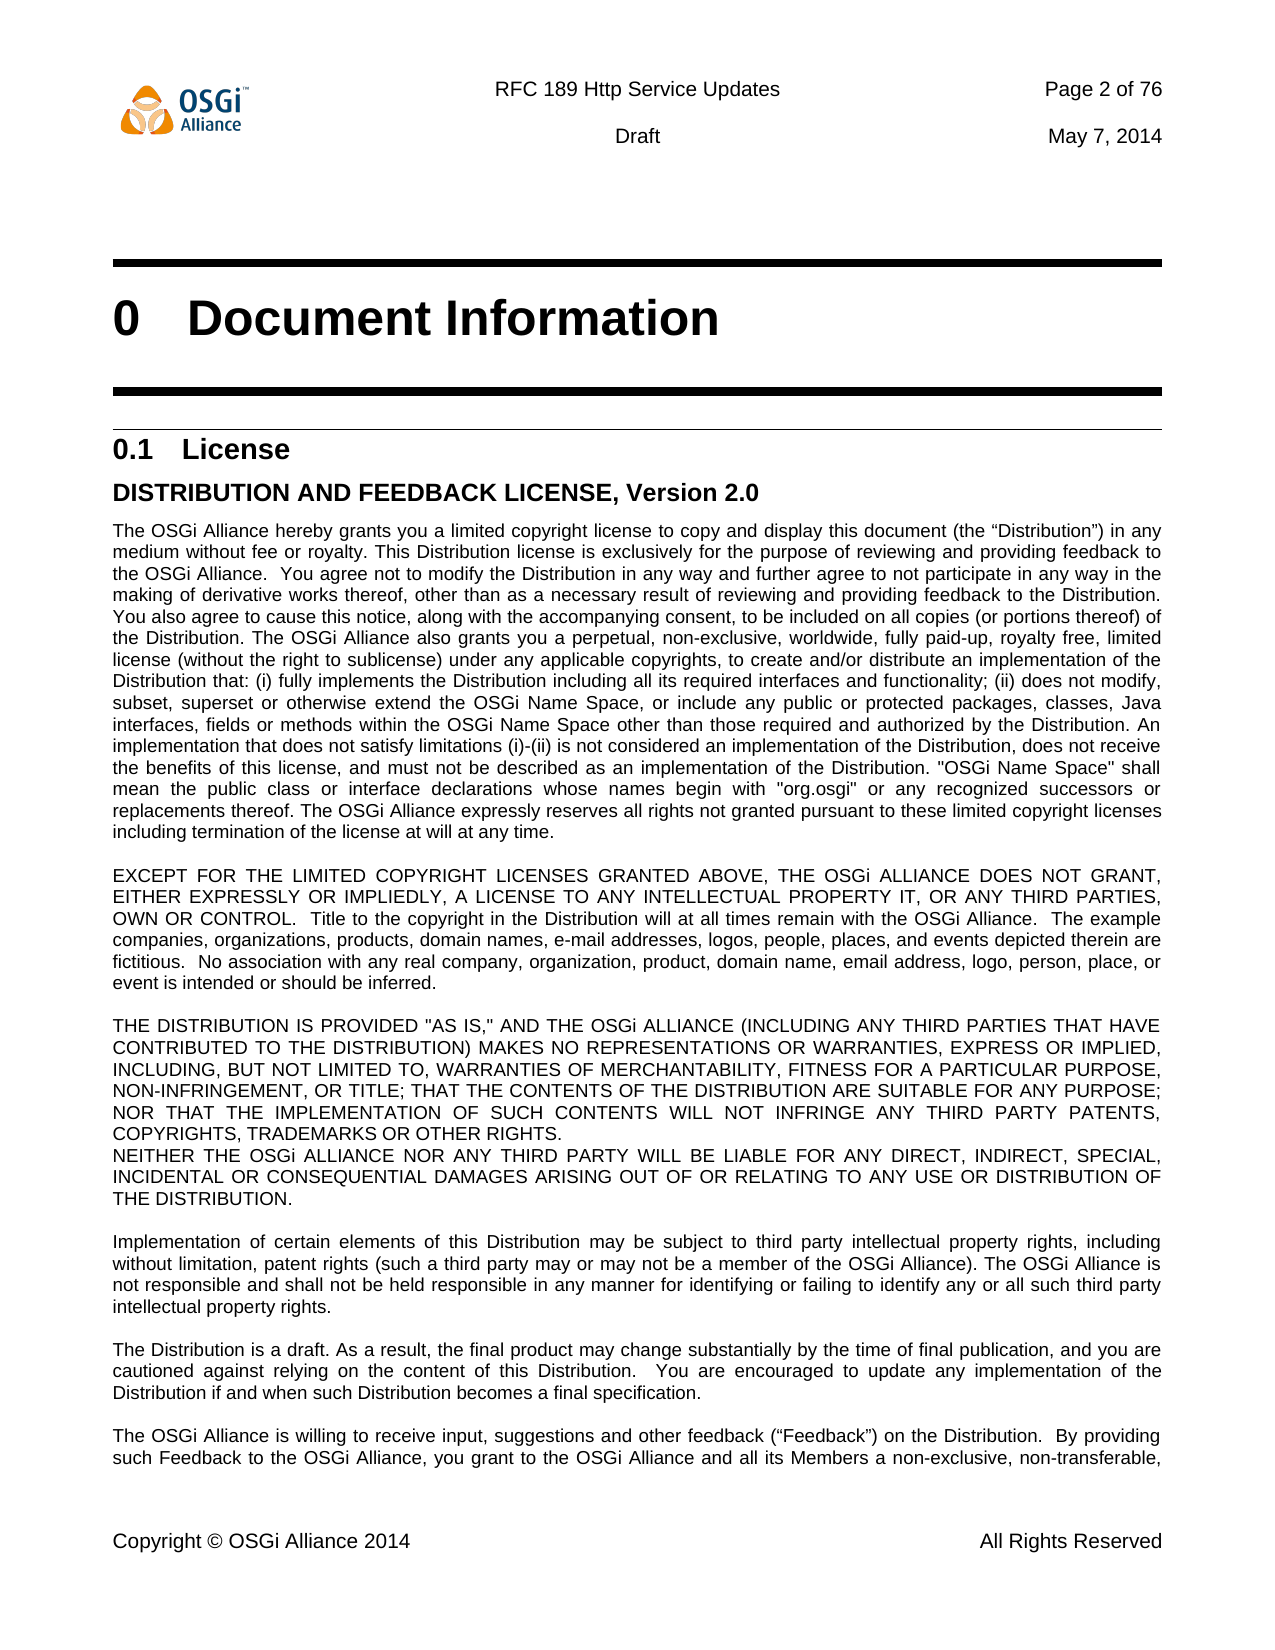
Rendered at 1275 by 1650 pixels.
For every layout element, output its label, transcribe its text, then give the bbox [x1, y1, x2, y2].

text Implementation of certain elements of this Distribution may be subject to third party intellectual property rights, including without limitation, patent rights (such a third party may or may not be a member of the OSGi Alliance). The OSGi Alliance is not responsible and shall not be held responsible in any manner for identifying or failing to identify any or all such third party intellectual property rights. [112, 1231, 1162, 1317]
text The OSGi Alliance hereby grants you a limited copyright license to copy and display this document (the “Distribution”) in any medium without fee or royalty. This Distribution license is exclusively for the purpose of reviewing and providing feedback to the OSGi Alliance. You agree not to modify the Distribution in any way and further agree to not participate in any way in the making of derivative works thereof, other than as a necessary result of reviewing and providing feedback to the Distribution. You also agree to cause this notice, along with the accompanying consent, to be included on all copies (or portions thereof) of the Distribution. The OSGi Alliance also grants you a perpetual, non-exclusive, worldwide, fully paid-up, royalty free, limited license (without the right to sublicense) under any applicable copyrights, to create and/or distribute an implementation of the Distribution that: (i) fully implements the Distribution including all its required interfaces and functionality; (ii) does not modify, subset, superset or otherwise extend the OSGi Name Space, or include any public or protected packages, classes, Java interfaces, fields or methods within the OSGi Name Space other than those required and authorized by the Distribution. An implementation that does not satisfy limitations (i)-(ii) is not considered an implementation of the Distribution, does not receive the benefits of this license, and must not be described as an implementation of the Distribution. "OSGi Name Space" shall mean the public class or interface declarations whose names begin with "org.osgi" or any recognized successors or replacements thereof. The OSGi Alliance expressly reserves all rights not granted pursuant to these limited copyright licenses including termination of the license at will at any time. [112, 519, 1162, 843]
picture [113, 78, 257, 142]
text EXCEPT FOR THE LIMITED COPYRIGHT LICENSES GRANTED ABOVE, THE OSGi ALLIANCE DOES NOT GRANT, EITHER EXPRESSLY OR IMPLIEDLY, A LICENSE TO ANY INTELLECTUAL PROPERTY IT, OR ANY THIRD PARTIES, OWN OR CONTROL. Title to the copyright in the Distribution will at all times remain with the OSGi Alliance. The example companies, organizations, products, domain names, e-mail addresses, logos, people, places, and events depicted therein are fictitious. No association with any real company, organization, product, domain name, email address, logo, person, place, or event is intended or should be inferred. [112, 864, 1162, 994]
text The OSGi Alliance is willing to receive input, suggestions and other feedback (“Feedback”) on the Distribution. By providing such Feedback to the OSGi Alliance, you grant to the OSGi Alliance and all its Members a non-exclusive, non-transferable, [112, 1425, 1162, 1468]
text DISTRIBUTION AND FEEDBACK LICENSE, Version 2.0 [112, 478, 1162, 507]
text NEITHER THE OSGi ALLIANCE NOR ANY THIRD PARTY WILL BE LIABLE FOR ANY DIRECT, INDIRECT, SPECIAL, INCIDENTAL OR CONSEQUENTIAL DAMAGES ARISING OUT OF OR RELATING TO ANY USE OR DISTRIBUTION OF THE DISTRIBUTION. [112, 1145, 1162, 1209]
subtitle Document Information [112, 260, 1162, 396]
text The Distribution is a draft. As a result, the final product may change substantially by the time of final publication, and you are cautioned against relying on the content of this Distribution. You are encouraged to update any implementation of the Distribution if and when such Distribution becomes a final specification. [112, 1339, 1162, 1403]
text THE DISTRIBUTION IS PROVIDED "AS IS," AND THE OSGi ALLIANCE (INCLUDING ANY THIRD PARTIES THAT HAVE CONTRIBUTED TO THE DISTRIBUTION) MAKES NO REPRESENTATIONS OR WARRANTIES, EXPRESS OR IMPLIED, INCLUDING, BUT NOT LIMITED TO, WARRANTIES OF MERCHANTABILITY, FITNESS FOR A PARTICULAR PURPOSE, NON-INFRINGEMENT, OR TITLE; THAT THE CONTENTS OF THE DISTRIBUTION ARE SUITABLE FOR ANY PURPOSE; NOR THAT THE IMPLEMENTATION OF SUCH CONTENTS WILL NOT INFRINGE ANY THIRD PARTY PATENTS, COPYRIGHTS, TRADEMARKS OR OTHER RIGHTS. [112, 1015, 1162, 1145]
subtitle License [112, 430, 1162, 466]
